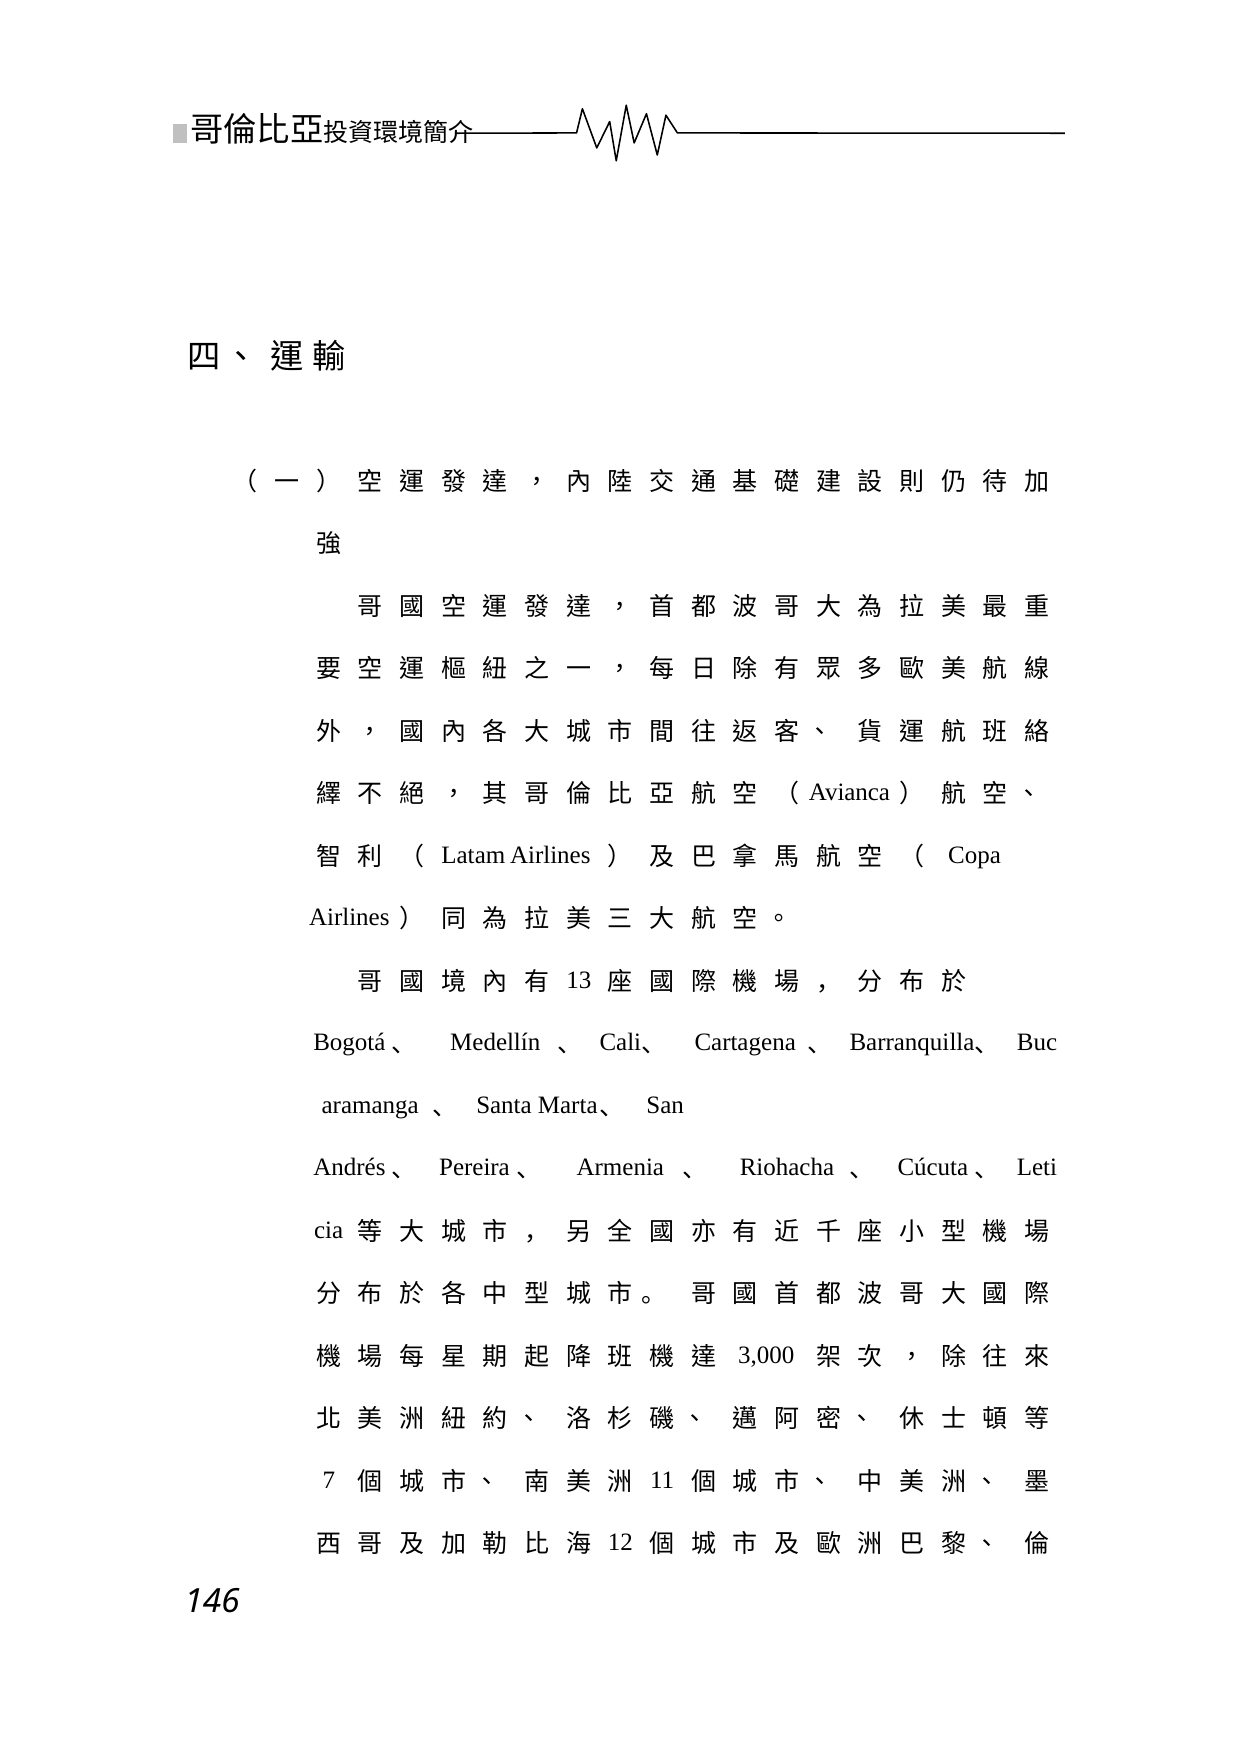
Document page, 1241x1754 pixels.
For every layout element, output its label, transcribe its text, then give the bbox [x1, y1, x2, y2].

text 四、運輸 [183, 313, 1058, 375]
text 哥國空運發達，首都波哥大為拉美最重要空運樞紐之一，每日除有眾多歐美航線外，國內各大城市間往返客、貨運航班絡繹不絕，其哥倫比亞航空（Avianca）航空、智利（Latam Airlines）及巴拿馬航空（Copa Airlines）同為拉美三大航空。 [281, 563, 1058, 938]
text （一）空運發達，內陸交通基礎建設則仍待加強 [207, 438, 1058, 563]
text 哥國境內有13座國際機場，分布於Bogotá、Medellín、Cali、Cartagena、Barranquilla、Bucaramanga、Santa Marta、San Andrés、Pereira、Armenia、Riohacha、Cúcuta、Leticia等大城市，另全國亦有近千座小型機場分布於各中型城市。哥國首都波哥大國際機場每星期起降班機達3,000架次，除往來北美洲紐約、洛杉磯、邁阿密、休士頓等7個城市、南美洲11個城市、中美洲、墨西哥及加勒比海12個城市及歐洲巴黎、倫 [281, 938, 1058, 1563]
